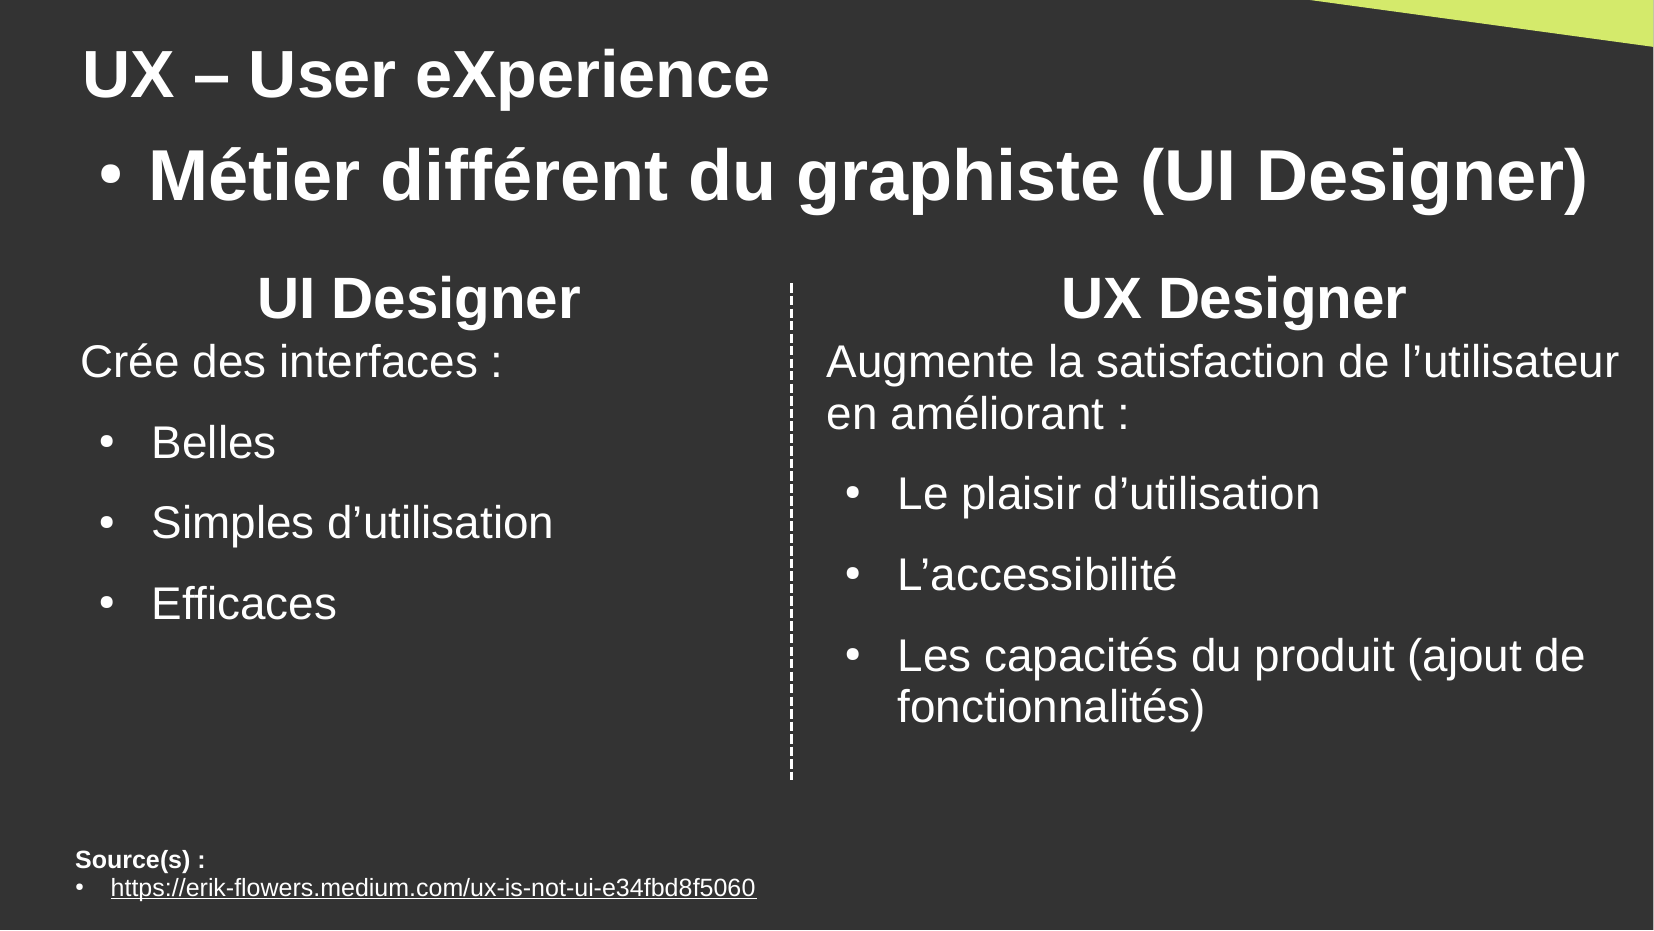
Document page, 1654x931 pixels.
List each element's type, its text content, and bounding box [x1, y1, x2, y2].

list Crée des interfaces : Belles Simples d’utilisation Efficaces [80, 336, 768, 733]
text_box Source(s) : https://erik-flowers.medium.com/ux-is-not-ui-e34fbd8f5060 [60, 838, 1546, 923]
text_box [1309, 0, 1654, 47]
title UI Designer [70, 265, 768, 343]
title UX Designer [885, 265, 1583, 336]
list Augmente la satisfaction de l’utilisateur en améliorant : Le plaisir d’utilisation L’accessibilité Les capacités du produit (ajout de fonctionnalités) [826, 336, 1654, 733]
list Métier différent du graphiste (UI Designer) [80, 135, 1620, 225]
title UX – User eXperience [82, 37, 1571, 114]
